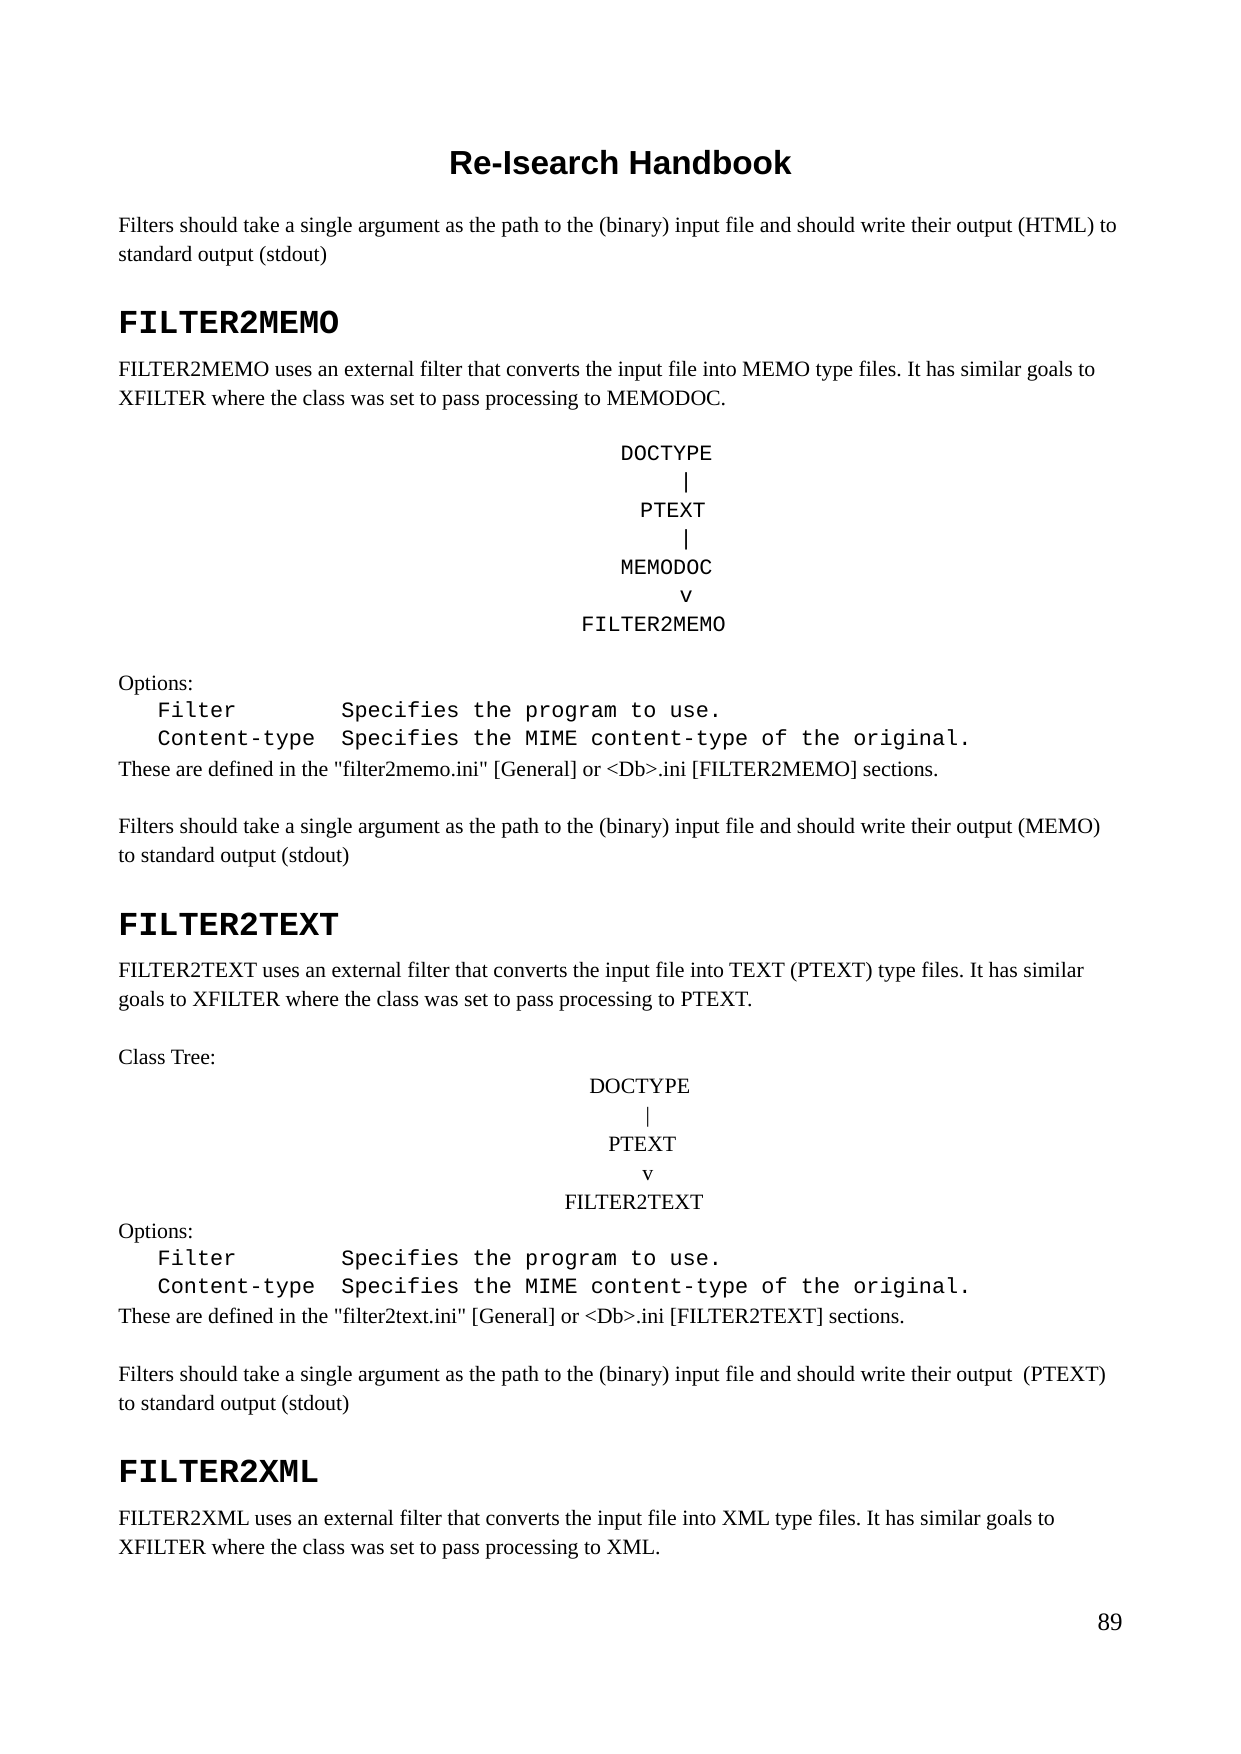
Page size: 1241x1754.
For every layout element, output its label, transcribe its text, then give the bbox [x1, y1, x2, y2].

text Filter Specifies the program to use. [118, 699, 1122, 724]
text FILTER2MEMO uses an external filter that converts the input file into MEMO type files. It has similar goals to XFILTER where the class was set to pass processing to MEMODOC. [118, 356, 1122, 410]
text Content-type Specifies the MIME content-type of the original. [118, 1275, 1122, 1300]
subtitle FILTER2MEMO [118, 305, 1122, 343]
subtitle FILTER2XML [118, 1455, 1122, 1493]
text MEMODOC [118, 556, 1122, 581]
text Filter Specifies the program to use. [118, 1247, 1122, 1271]
text These are defined in the "filter2text.ini" [General] or <Db>.ini [FILTER2TEXT] sections. [118, 1303, 1122, 1329]
text Content-type Specifies the MIME content-type of the original. [118, 727, 1122, 752]
text | [118, 1102, 1122, 1127]
text FILTER2TEXT [118, 1189, 1122, 1214]
text v [118, 584, 1122, 609]
text DOCTYPE [118, 1073, 1122, 1098]
text Filters should take a single argument as the path to the (binary) input file and should write their output (HTML) to standard output (stdout) [118, 212, 1122, 266]
text DOCTYPE [118, 442, 1122, 467]
text PTEXT [118, 499, 1122, 524]
text v [118, 1160, 1122, 1185]
text FILTER2XML uses an external filter that converts the input file into XML type files. It has similar goals to XFILTER where the class was set to pass processing to XML. [118, 1505, 1122, 1559]
text PTEXT [118, 1131, 1122, 1156]
text | [118, 471, 1122, 496]
text FILTER2TEXT uses an external filter that converts the input file into TEXT (PTEXT) type files. It has similar goals to XFILTER where the class was set to pass processing to PTEXT. [118, 957, 1122, 1012]
text FILTER2MEMO [118, 613, 1122, 638]
text Filters should take a single argument as the path to the (binary) input file and should write their output (MEMO) to standard output (stdout) [118, 813, 1122, 867]
subtitle FILTER2TEXT [118, 907, 1122, 945]
text Class Tree: [118, 1044, 1122, 1069]
text These are defined in the "filter2memo.ini" [General] or <Db>.ini [FILTER2MEMO] sections. [118, 756, 1122, 781]
text Filters should take a single argument as the path to the (binary) input file and should write their output (PTEXT) to standard output (stdout) [118, 1361, 1122, 1415]
text | [118, 528, 1122, 552]
text Options: [118, 1218, 1122, 1243]
text Options: [118, 670, 1122, 695]
